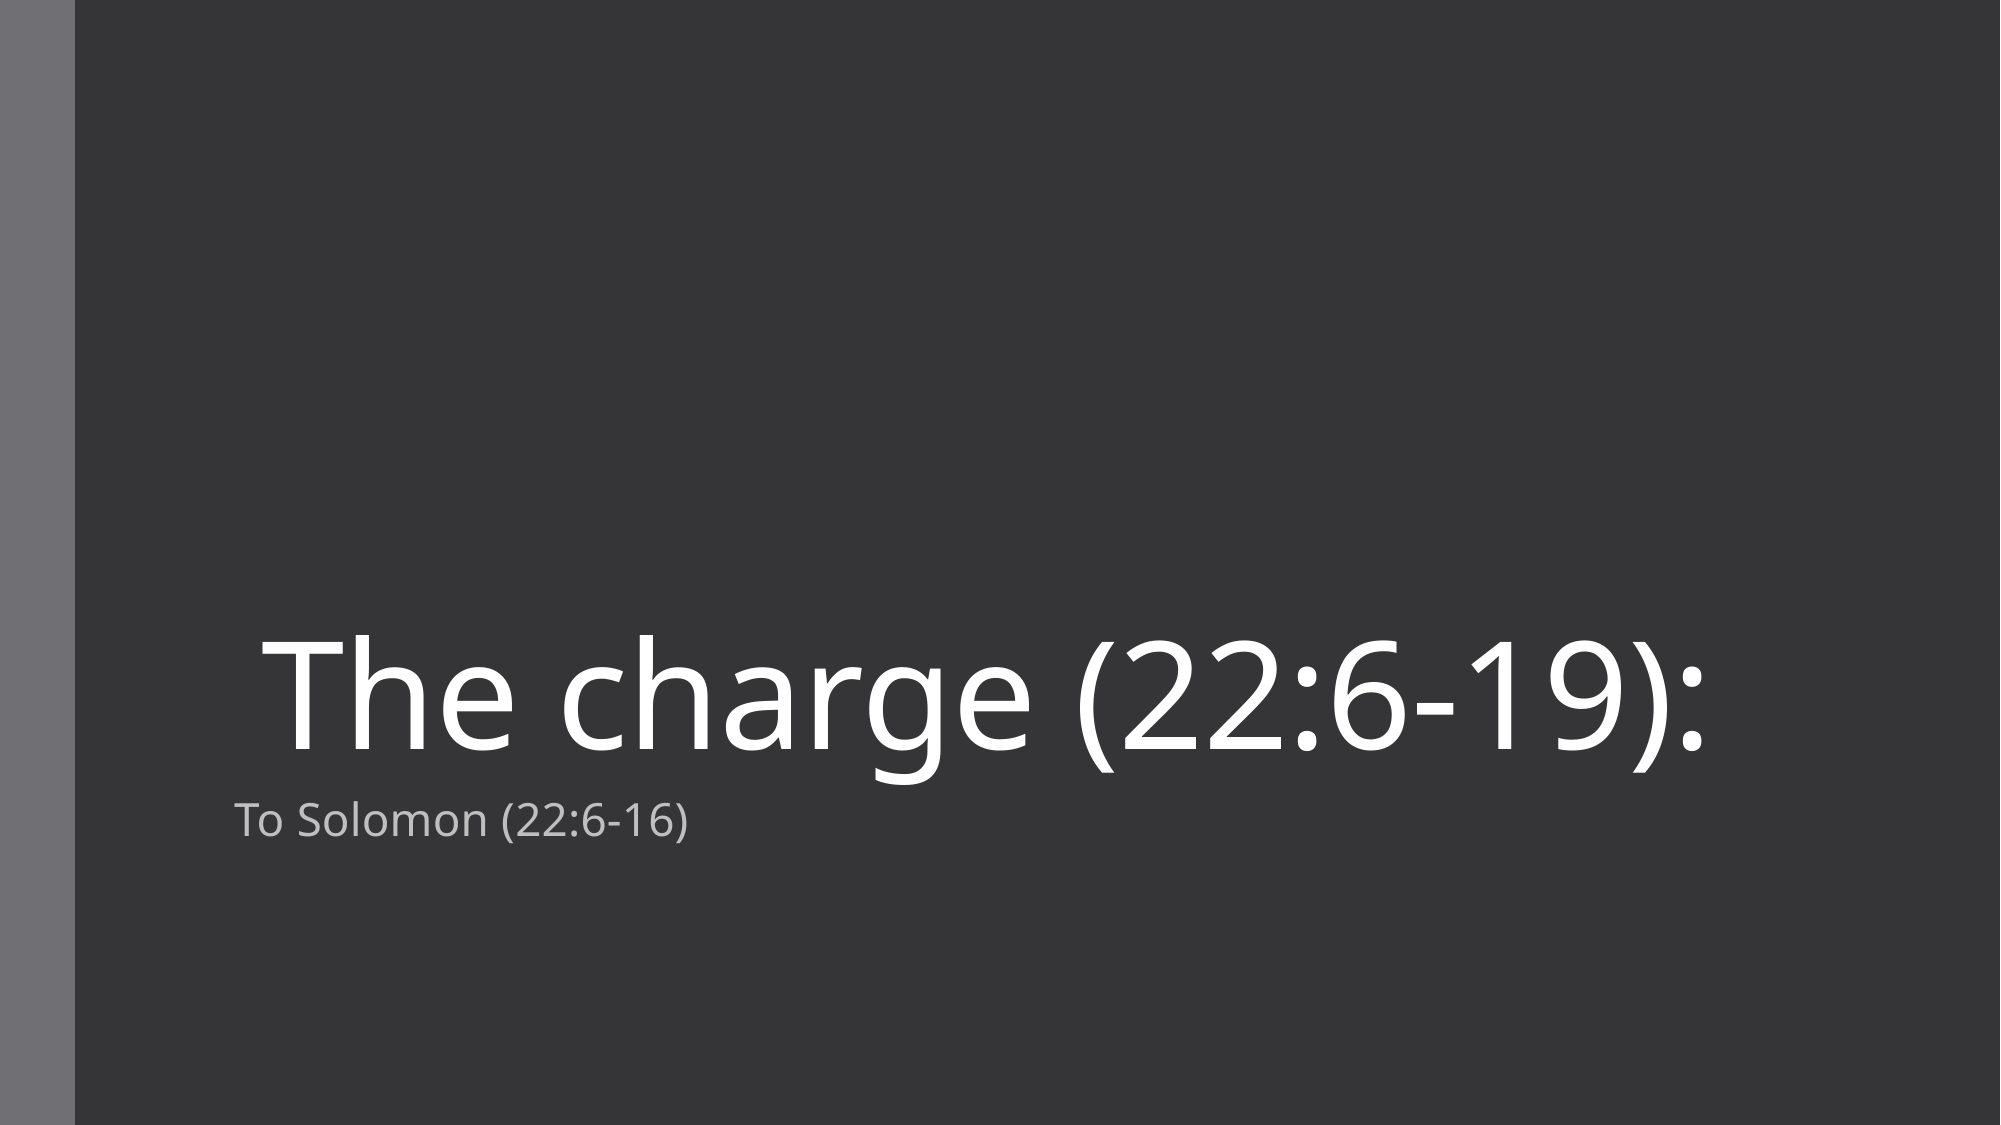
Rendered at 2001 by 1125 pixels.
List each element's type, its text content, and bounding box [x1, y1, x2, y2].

subtitle To Solomon (22:6-16) [206, 787, 1752, 1066]
title The charge (22:6-19): [206, 124, 1752, 787]
